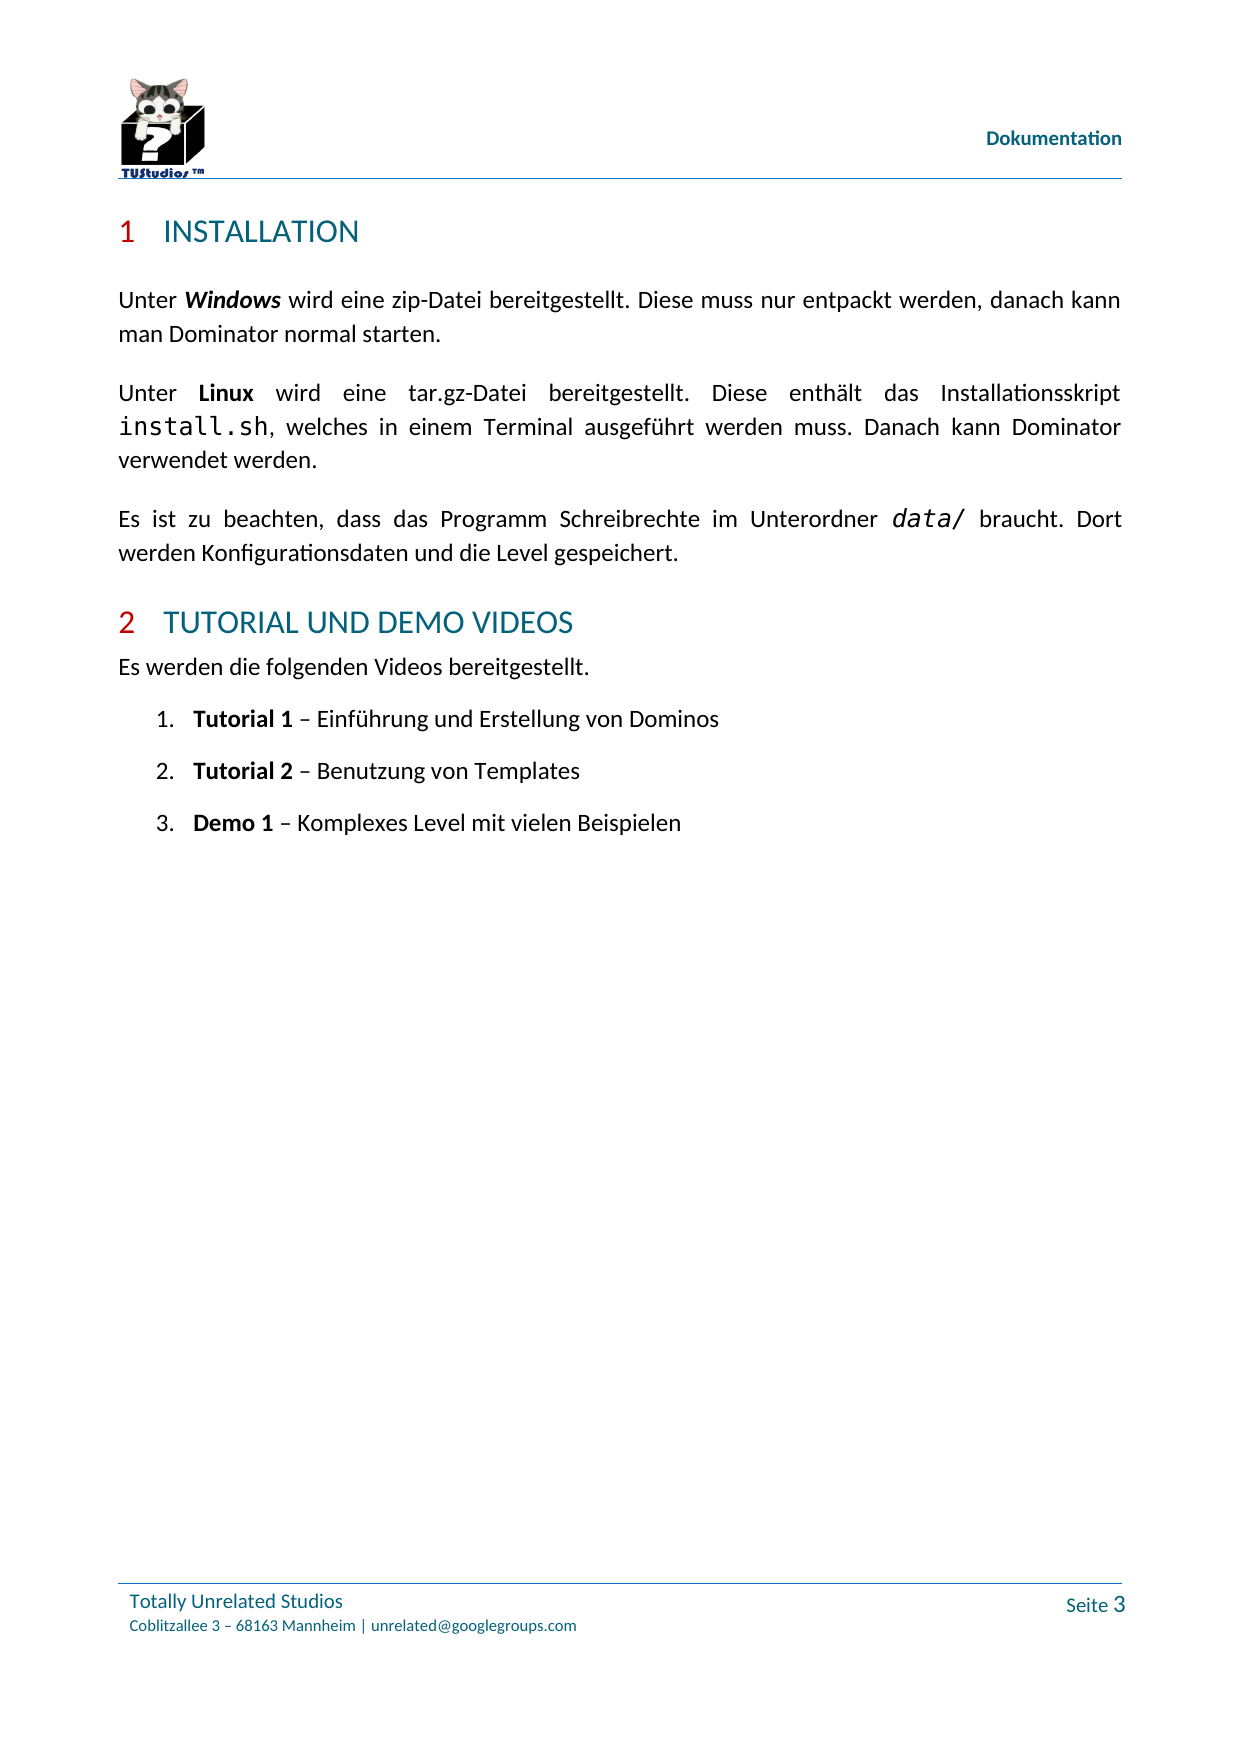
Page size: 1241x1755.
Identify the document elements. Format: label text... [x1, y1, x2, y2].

list Tutorial 1 – Einführung und Erstellung von Dominos [156, 703, 1122, 733]
subtitle Unter Linux wird eine tar.gz-Datei bereitgestellt. Diese enthält das Installationsskript install.sh, welches in einem Terminal ausgeführt werden muss. Danach kann Dominator verwendet werden. [118, 377, 1122, 475]
subtitle Installation [118, 210, 1122, 251]
subtitle Tutorial und Demo Videos [118, 602, 1122, 642]
picture [439, 1620, 450, 1633]
list Demo 1 – Komplexes Level mit vielen Beispielen [156, 807, 1122, 838]
list Tutorial 2 – Benutzung von Templates [156, 755, 1122, 786]
subtitle Es ist zu beachten, dass das Programm Schreibrechte im Unterordner data/ braucht. Dort werden Konfigurationsdaten und die Level gespeichert. [118, 503, 1122, 567]
picture [245, 1620, 252, 1630]
subtitle Unter Windows wird eine zip-Datei bereitgestellt. Diese muss nur entpackt werden, danach kann man Dominator normal starten. [118, 284, 1122, 348]
picture [118, 73, 207, 179]
picture [282, 1620, 286, 1631]
text Es werden die folgenden Videos bereitgestellt. [118, 651, 1122, 681]
